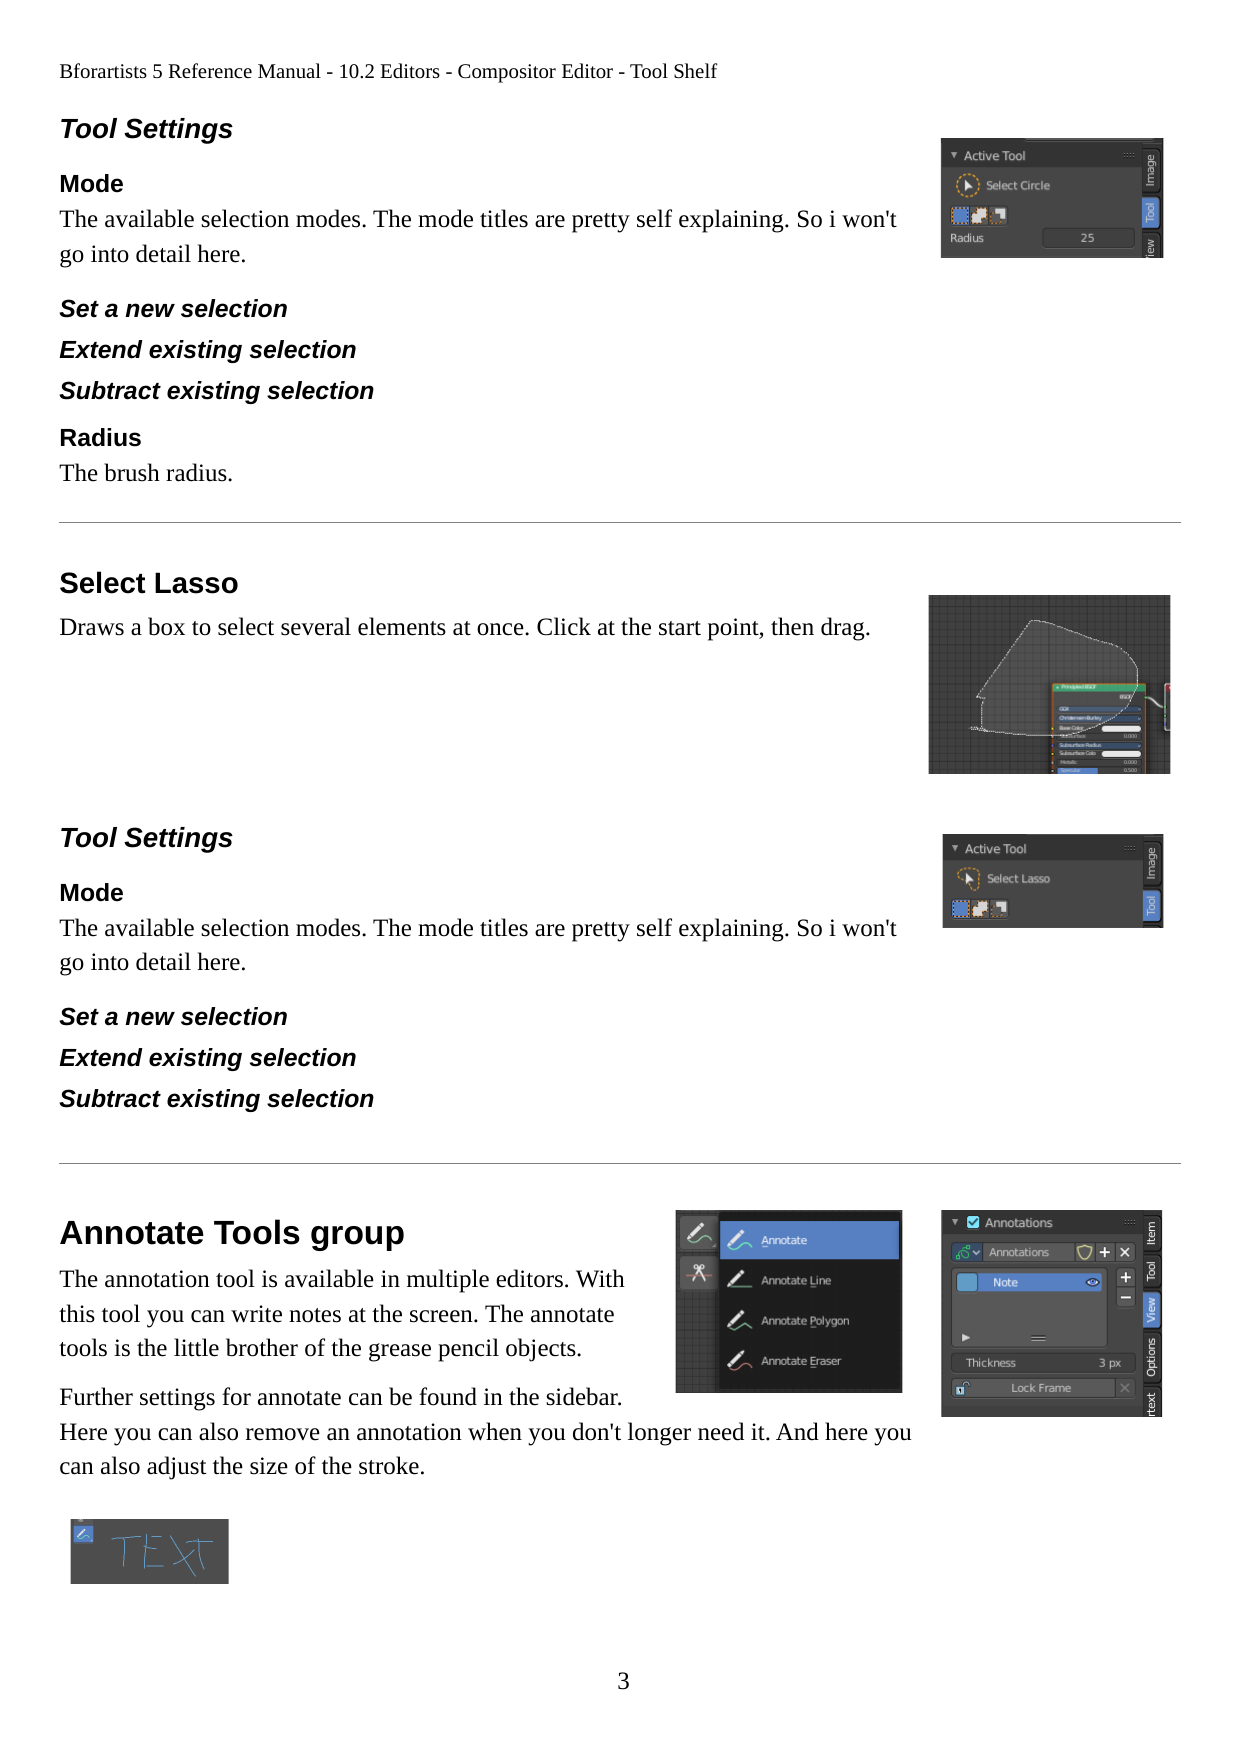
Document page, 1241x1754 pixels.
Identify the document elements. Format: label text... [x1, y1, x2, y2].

subtitle Tool Settings [59, 113, 1181, 144]
subtitle Select Lasso [59, 566, 1181, 600]
picture [675, 1210, 903, 1393]
subtitle [1163, 1213, 1181, 1252]
text The available selection modes. The mode titles are pretty self explaining. So i won't go into detail here. [59, 204, 1181, 267]
subtitle Mode [59, 169, 940, 198]
subtitle [1164, 169, 1181, 198]
subtitle Set a new selection [59, 1002, 1181, 1031]
subtitle Extend existing selection [59, 1043, 1181, 1072]
text The brush radius. [59, 458, 1181, 487]
subtitle Subtract existing selection [59, 376, 1181, 405]
picture [940, 138, 1164, 258]
picture [941, 1210, 1163, 1417]
subtitle Annotate Tools group [59, 1213, 675, 1252]
subtitle Set a new selection [59, 294, 1181, 323]
subtitle Extend existing selection [59, 335, 1181, 364]
text [903, 1264, 941, 1362]
text Draws a box to select several elements at once. Click at the start point, then drag. [59, 612, 928, 641]
picture [928, 595, 1171, 774]
text The available selection modes. The mode titles are pretty self explaining. So i won't go into detail here. [59, 913, 1181, 976]
picture [942, 834, 1164, 928]
text Further settings for annotate can be found in the sidebar. Here you can also remove an annotation when you don't longer need it. And here you can also adjust the size of the stroke. [59, 1382, 1181, 1480]
subtitle Tool Settings [59, 821, 1181, 853]
subtitle [903, 1213, 941, 1252]
text The annotation tool is available in multiple editors. With this tool you can write notes at the screen. The annotate tools is the little brother of the grease pencil objects. [59, 1264, 675, 1362]
subtitle Subtract existing selection [59, 1084, 1181, 1113]
picture [70, 1519, 229, 1584]
subtitle Radius [59, 423, 1181, 452]
subtitle [1164, 878, 1181, 906]
subtitle Mode [59, 878, 942, 906]
